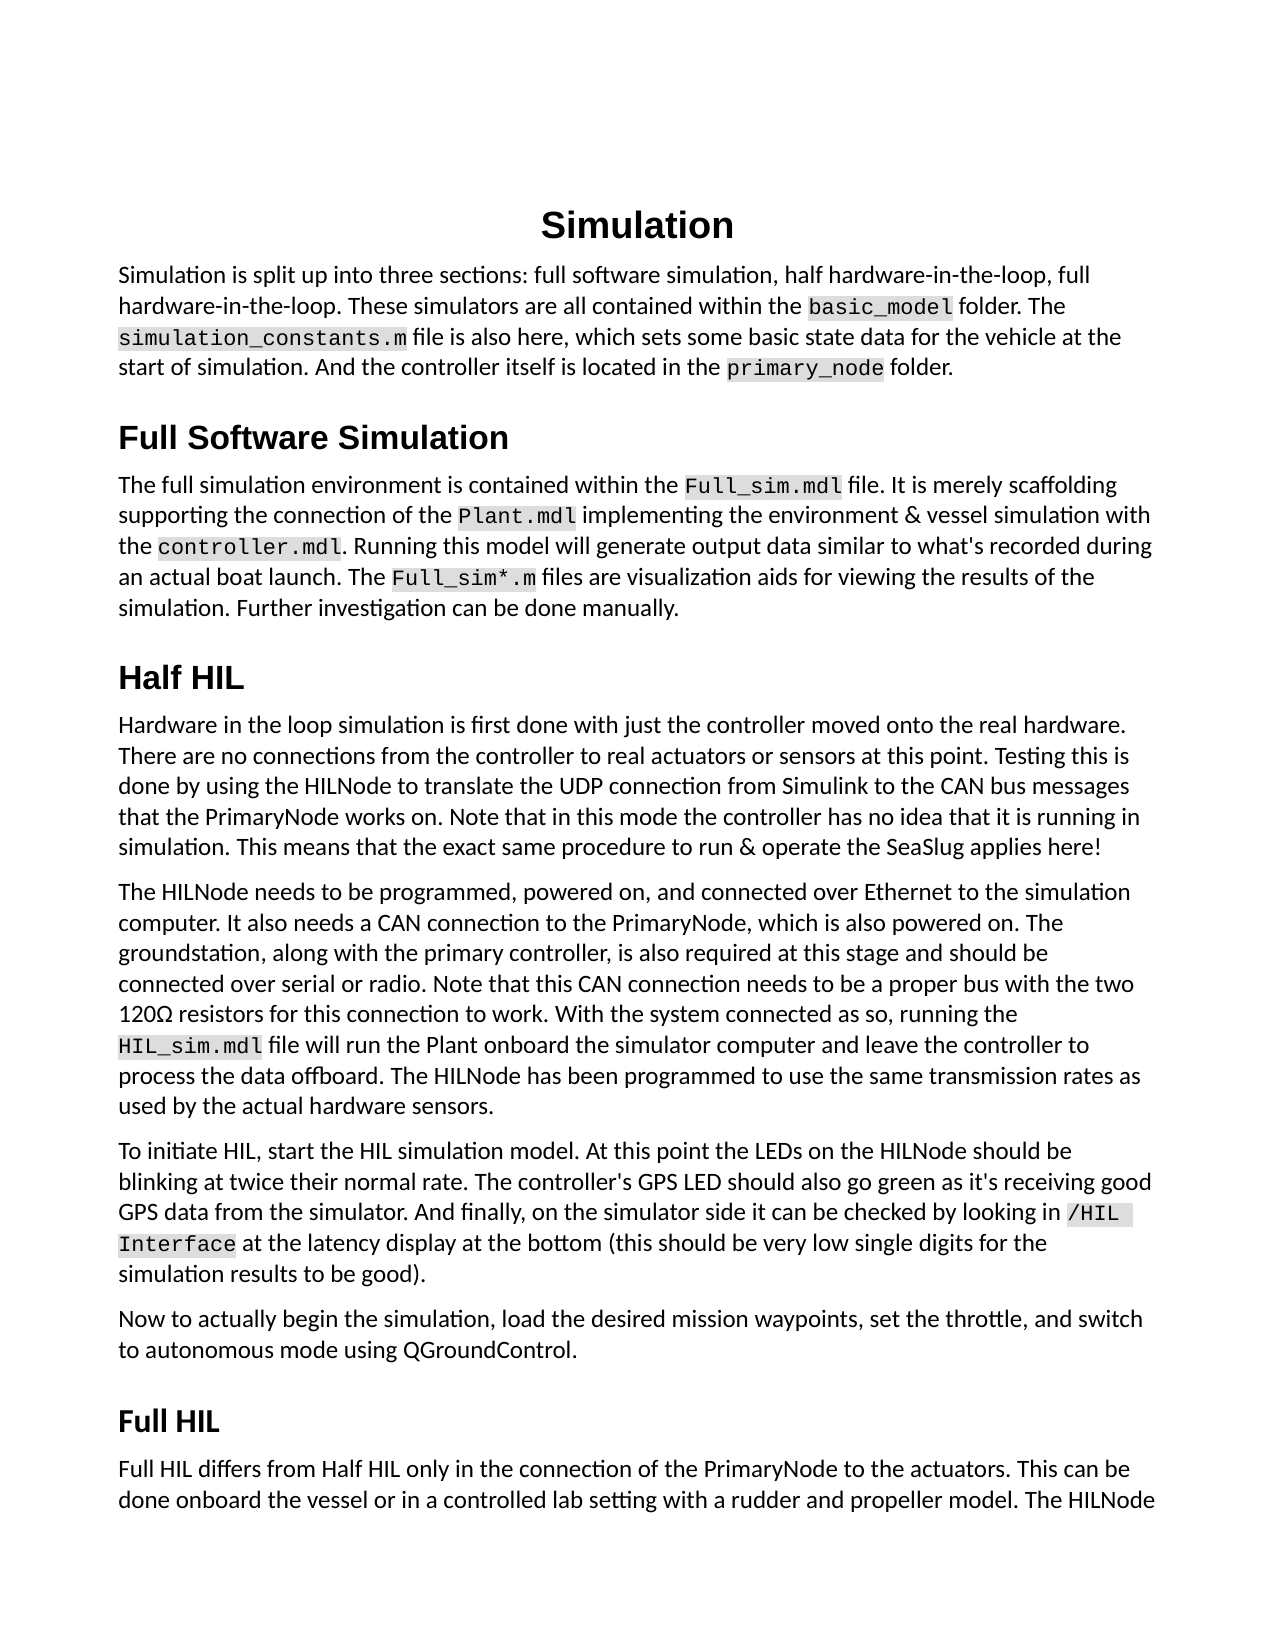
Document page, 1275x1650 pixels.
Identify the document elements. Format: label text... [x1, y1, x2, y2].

text Now to actually begin the simulation, load the desired mission waypoints, set the throttle, and switch to autonomous mode using QGroundControl. [118, 1303, 1157, 1364]
text To initiate HIL, start the HIL simulation model. At this point the LEDs on the HILNode should be blinking at twice their normal rate. The controller's GPS LED should also go green as it's receiving good GPS data from the simulator. And finally, on the simulator side it can be checked by looking in /HIL Interface at the latency display at the bottom (this should be very low single digits for the simulation results to be good). [118, 1136, 1157, 1289]
text The HILNode needs to be programmed, powered on, and connected over Ethernet to the simulation computer. It also needs a CAN connection to the PrimaryNode, which is also powered on. The groundstation, along with the primary controller, is also required at this stage and should be connected over serial or radio. Note that this CAN connection needs to be a proper bus with the two 120Ω resistors for this connection to work. With the system connected as so, running the HIL_sim.mdl file will run the Plant onboard the simulator computer and leave the controller to process the data offboard. The HILNode has been programmed to use the same transmission rates as used by the actual hardware sensors. [118, 876, 1157, 1121]
text The full simulation environment is contained within the Full_sim.mdl file. It is merely scaffolding supporting the connection of the Plant.mdl implementing the environment & vessel simulation with the controller.mdl. Running this model will generate output data similar to what's recorded during an actual boat launch. The Full_sim*.m files are visualization aids for viewing the results of the simulation. Further investigation can be done manually. [118, 469, 1157, 623]
text Simulation is split up into three sections: full software simulation, half hardware-in-the-loop, full hardware-in-the-loop. These simulators are all contained within the basic_model folder. The simulation_constants.m file is also here, which sets some basic state data for the vehicle at the start of simulation. And the controller itself is located in the primary_node folder. [118, 259, 1157, 382]
subtitle Full HIL [118, 1400, 1157, 1441]
subtitle Half HIL [118, 658, 1157, 697]
subtitle Full Software Simulation [118, 418, 1157, 456]
text Hardware in the loop simulation is first done with just the controller moved onto the real hardware. There are no connections from the controller to real actuators or sensors at this point. Testing this is done by using the HILNode to translate the UDP connection from Simulink to the CAN bus messages that the PrimaryNode works on. Note that in this mode the controller has no idea that it is running in simulation. This means that the exact same procedure to run & operate the SeaSlug applies here! [118, 709, 1157, 862]
text Full HIL differs from Half HIL only in the connection of the PrimaryNode to the actuators. This can be done onboard the vessel or in a controlled lab setting with a rudder and propeller model. The HILNode [118, 1453, 1157, 1514]
subtitle Simulation [118, 203, 1157, 247]
